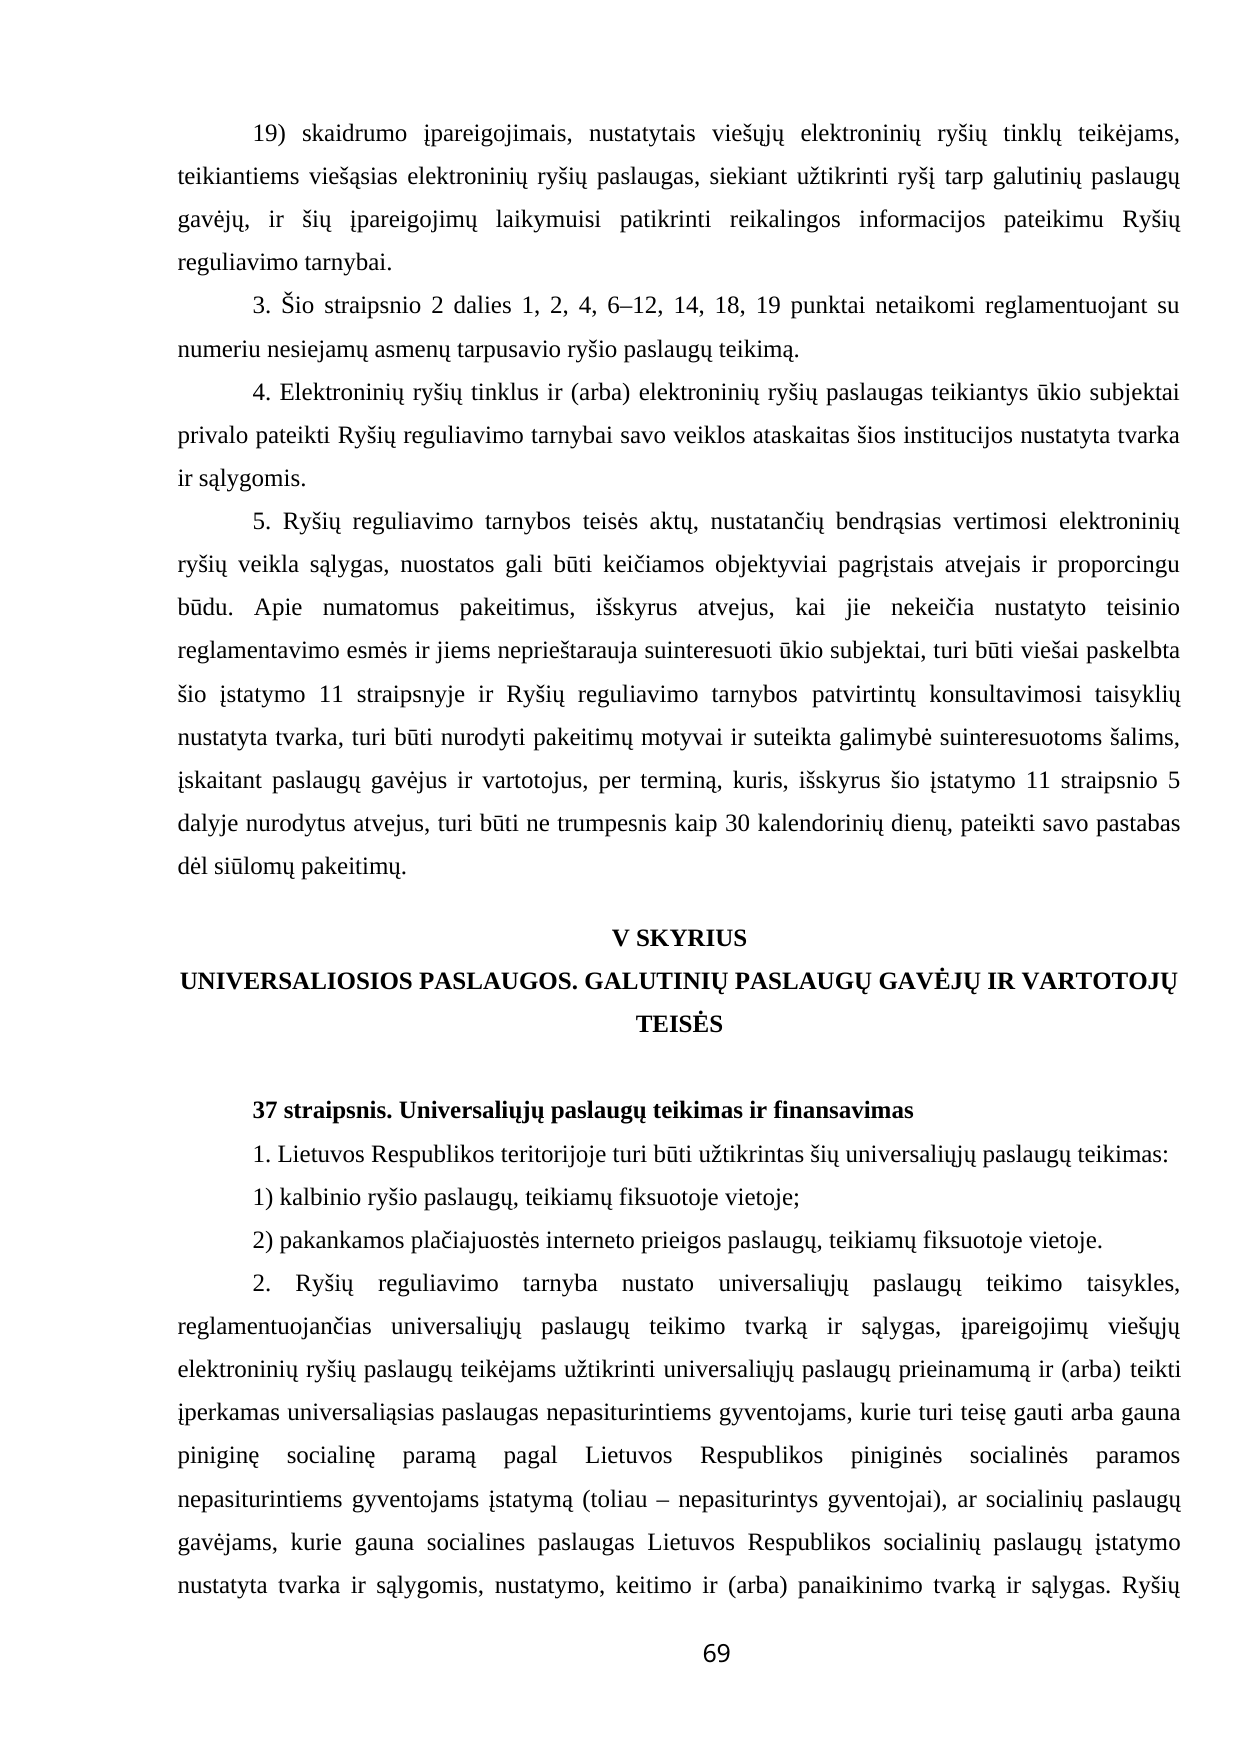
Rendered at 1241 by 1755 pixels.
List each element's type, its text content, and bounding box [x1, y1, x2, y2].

text 19) skaidrumo įpareigojimais, nustatytais viešųjų elektroninių ryšių tinklų teikėjams, teikiantiems viešąsias elektroninių ryšių paslaugas, siekiant užtikrinti ryšį tarp galutinių paslaugų gavėjų, ir šių įpareigojimų laikymuisi patikrinti reikalingos informacijos pateikimu Ryšių reguliavimo tarnybai. [177, 118, 1181, 276]
text 3. Šio straipsnio 2 dalies 1, 2, 4, 6–12, 14, 18, 19 punktai netaikomi reglamentuojant su numeriu nesiejamų asmenų tarpusavio ryšio paslaugų teikimą. [177, 291, 1181, 362]
text UNIVERSALIOSIOS PASLAUGOS. GALUTINIŲ PASLAUGŲ GAVĖJŲ IR VARTOTOJŲ TEISĖS [177, 966, 1181, 1038]
text 2. Ryšių reguliavimo tarnyba nustato universaliųjų paslaugų teikimo taisykles, reglamentuojančias universaliųjų paslaugų teikimo tvarką ir sąlygas, įpareigojimų viešųjų elektroninių ryšių paslaugų teikėjams užtikrinti universaliųjų paslaugų prieinamumą ir (arba) teikti įperkamas universaliąsias paslaugas nepasiturintiems gyventojams, kurie turi teisę gauti arba gauna piniginę socialinę paramą pagal Lietuvos Respublikos piniginės socialinės paramos nepasiturintiems gyventojams įstatymą (toliau – nepasiturintys gyventojai), ar socialinių paslaugų gavėjams, kurie gauna socialines paslaugas Lietuvos Respublikos socialinių paslaugų įstatymo nustatyta tvarka ir sąlygomis, nustatymo, keitimo ir (arba) panaikinimo tvarką ir sąlygas. Ryšių [177, 1268, 1181, 1599]
text 1) kalbinio ryšio paslaugų, teikiamų fiksuotoje vietoje; [177, 1182, 1181, 1211]
text 4. Elektroninių ryšių tinklus ir (arba) elektroninių ryšių paslaugas teikiantys ūkio subjektai privalo pateikti Ryšių reguliavimo tarnybai savo veiklos ataskaitas šios institucijos nustatyta tvarka ir sąlygomis. [177, 377, 1181, 492]
text 37 straipsnis. Universaliųjų paslaugų teikimas ir finansavimas [177, 1096, 1181, 1124]
text 5. Ryšių reguliavimo tarnybos teisės aktų, nustatančių bendrąsias vertimosi elektroninių ryšių veikla sąlygas, nuostatos gali būti keičiamos objektyviai pagrįstais atvejais ir proporcingu būdu. Apie numatomus pakeitimus, išskyrus atvejus, kai jie nekeičia nustatyto teisinio reglamentavimo esmės ir jiems neprieštarauja suinteresuoti ūkio subjektai, turi būti viešai paskelbta šio įstatymo 11 straipsnyje ir Ryšių reguliavimo tarnybos patvirtintų konsultavimosi taisyklių nustatyta tvarka, turi būti nurodyti pakeitimų motyvai ir suteikta galimybė suinteresuotoms šalims, įskaitant paslaugų gavėjus ir vartotojus, per terminą, kuris, išskyrus šio įstatymo 11 straipsnio 5 dalyje nurodytus atvejus, turi būti ne trumpesnis kaip 30 kalendorinių dienų, pateikti savo pastabas dėl siūlomų pakeitimų. [177, 506, 1181, 880]
text V SKYRIUS [177, 923, 1181, 952]
text 1. Lietuvos Respublikos teritorijoje turi būti užtikrintas šių universaliųjų paslaugų teikimas: [177, 1139, 1181, 1167]
text 2) pakankamos plačiajuostės interneto prieigos paslaugų, teikiamų fiksuotoje vietoje. [177, 1225, 1181, 1254]
